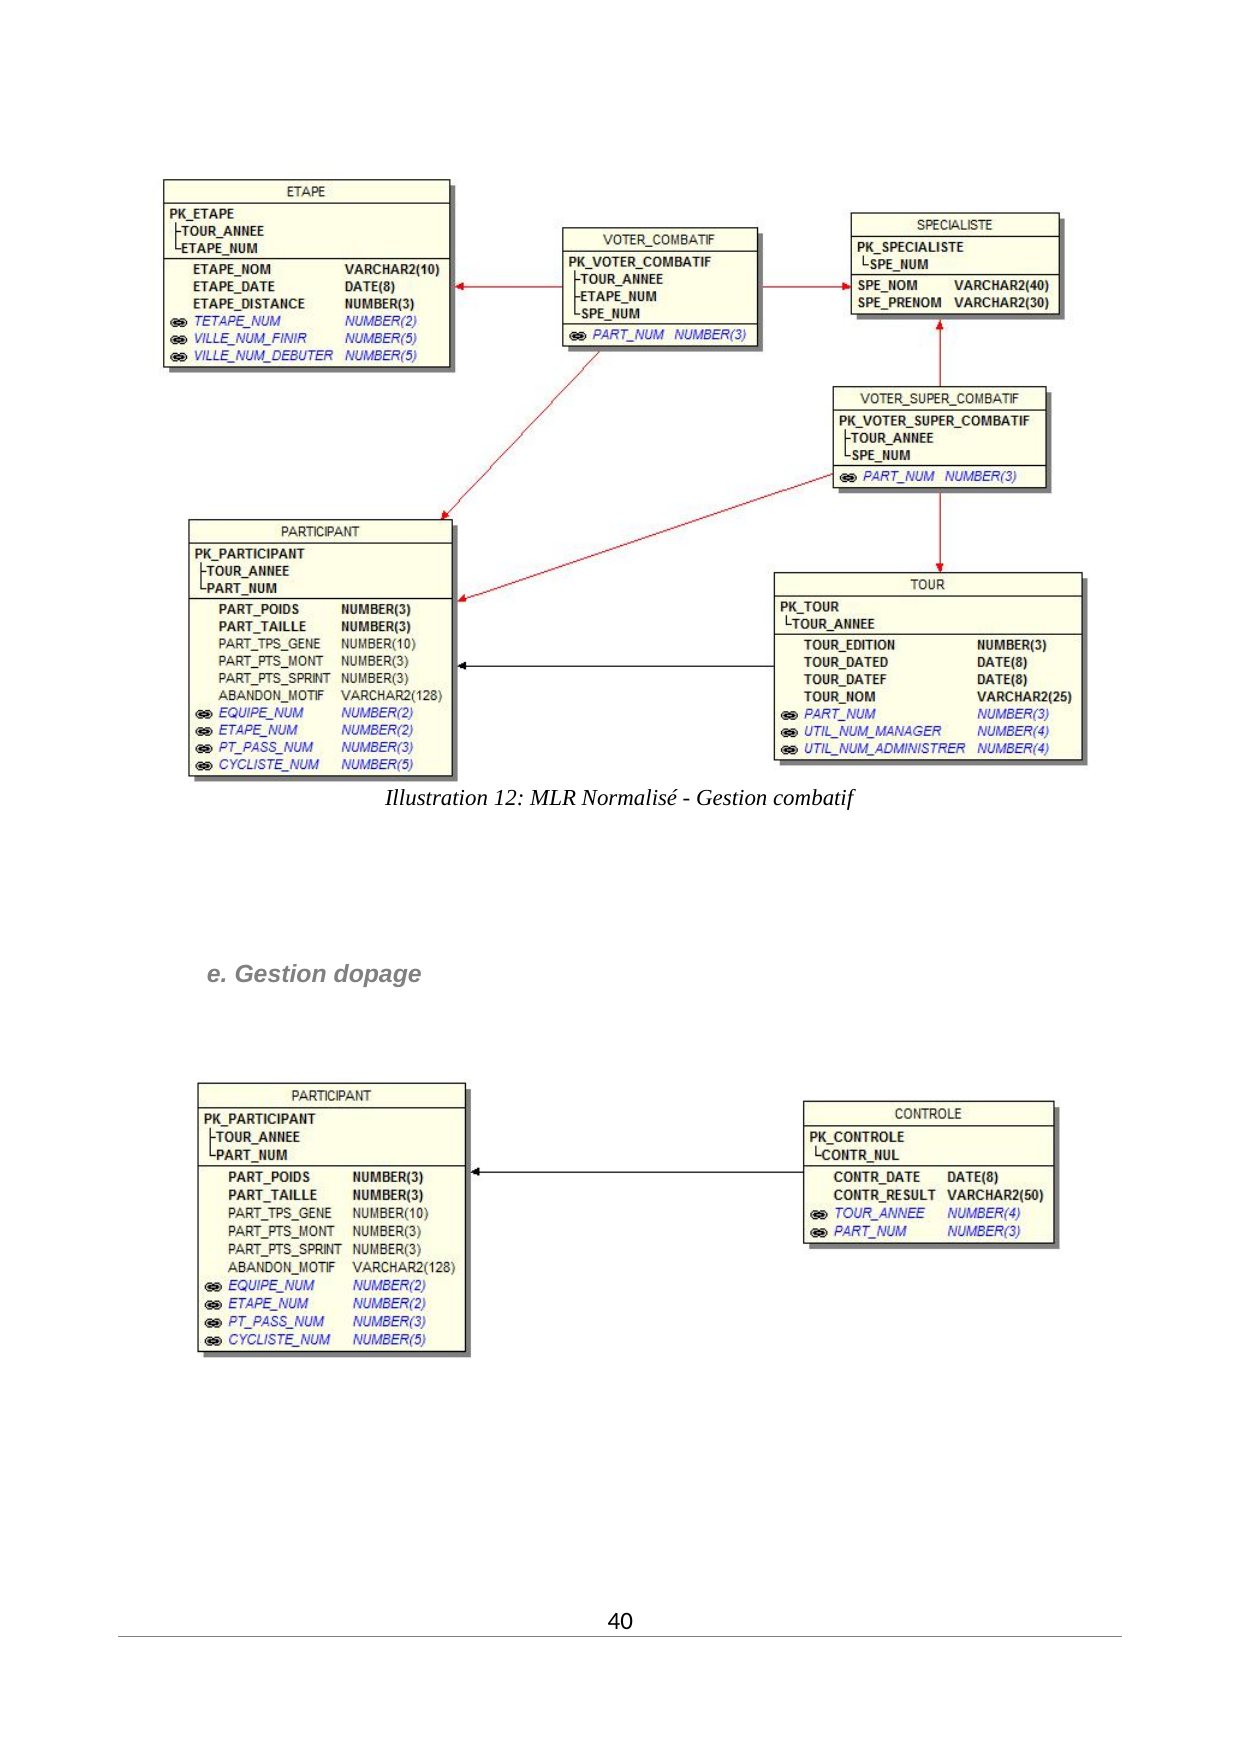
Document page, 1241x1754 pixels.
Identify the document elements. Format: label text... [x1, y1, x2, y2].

picture [178, 1017, 1062, 1360]
picture [151, 130, 1090, 784]
text Illustration 12: MLR Normalisé - Gestion combatif [151, 784, 1089, 810]
subtitle Gestion dopage [207, 959, 1122, 987]
